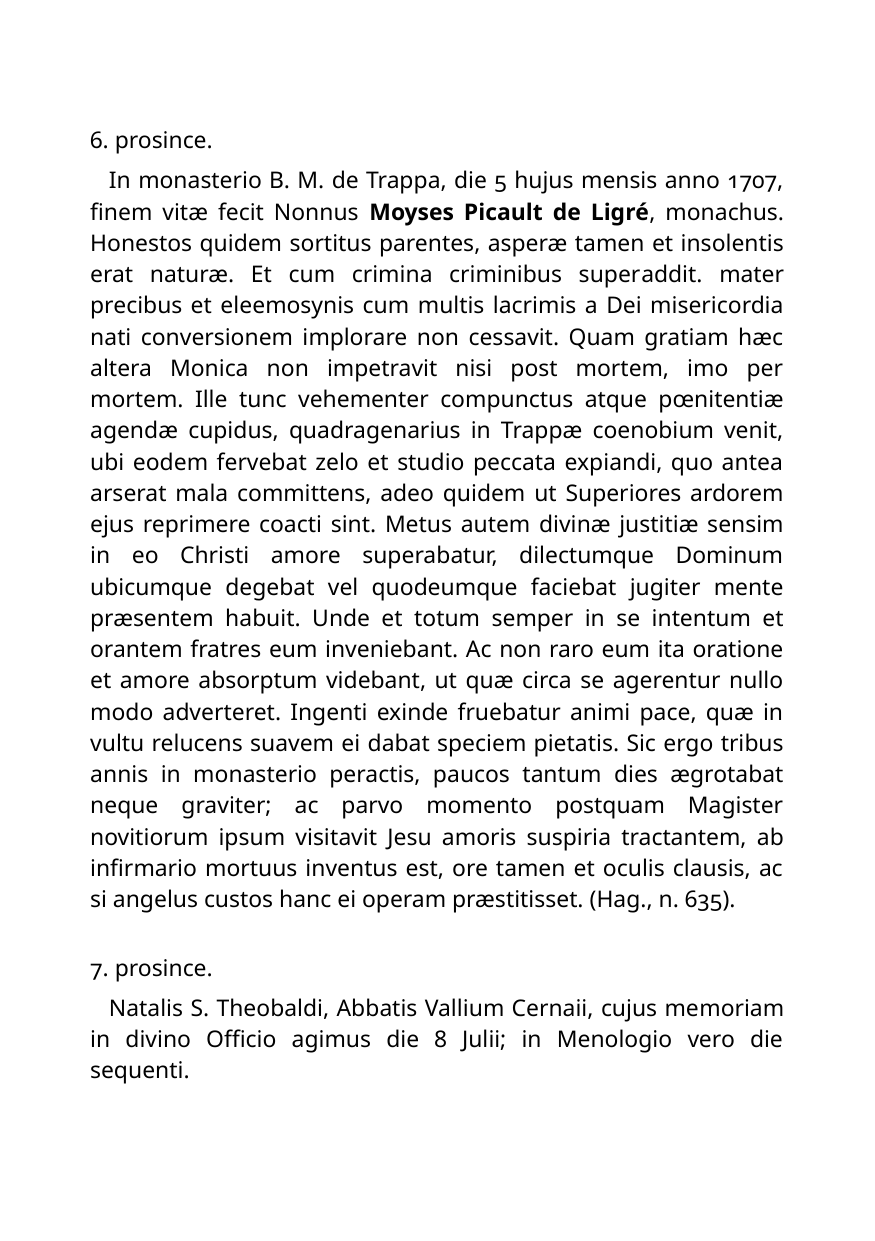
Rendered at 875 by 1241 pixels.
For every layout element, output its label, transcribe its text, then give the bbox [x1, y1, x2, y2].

text Natalis S. Theobaldi, Abbatis Vallium Cernaii, cujus me­moriam in divino Officio agimus die 8 Julii; in Menologio vero die sequenti. [90, 992, 784, 1086]
text In monasterio B. M. de Trappa, die 5 hujus mensis anno 1707, finem vitæ fecit Nonnus Moyses Picault de Ligré, monachus. Honestos quidem sortitus parentes, asperæ tamen et insolentis erat naturæ. Et cum crimina criminibus super­addit. mater precibus et eleemosynis cum multis lacrimis a Dei misericordia nati conversionem implorare non cessavit. Quam gratiam hæc altera Monica non impetravit nisi post mortem, imo per mortem. Ille tunc vehementer compunctus atque pœnitentiæ agendæ cupidus, quadragenarius in Trappæ coenobium venit, ubi eodem fervebat zelo et studio peccata expiandi, quo antea arserat mala committens, adeo quidem ut Superiores ardorem ejus reprimere coacti sint. Metus autem divinæ justitiæ sensim in eo Christi amore superabatur, dilectumque Dominum ubicumque degebat vel quodeumque faciebat jugiter mente præsentem habuit. Unde et totum semper in se intentum et orantem fratres eum inveniebant. Ac non raro eum ita oratione et amore absorptum videbant, ut quæ circa se agerentur nullo modo adverteret. Ingenti exinde fruebatur animi pace, quæ in vultu relucens suavem ei dabat speciem pietatis. Sic ergo tribus annis in monasterio peractis, paucos tantum dies ægrotabat neque graviter; ac parvo momento postquam Magister novitiorum ipsum visi­tavit Jesu amoris suspiria tractantem, ab infirmario mortuus inventus est, ore tamen et oculis clausis, ac si angelus custos hanc ei operam præstitisset. (Hag., n. 635). [90, 164, 784, 914]
text 7. prosince. [90, 952, 784, 983]
text 6. prosince. [90, 124, 784, 156]
